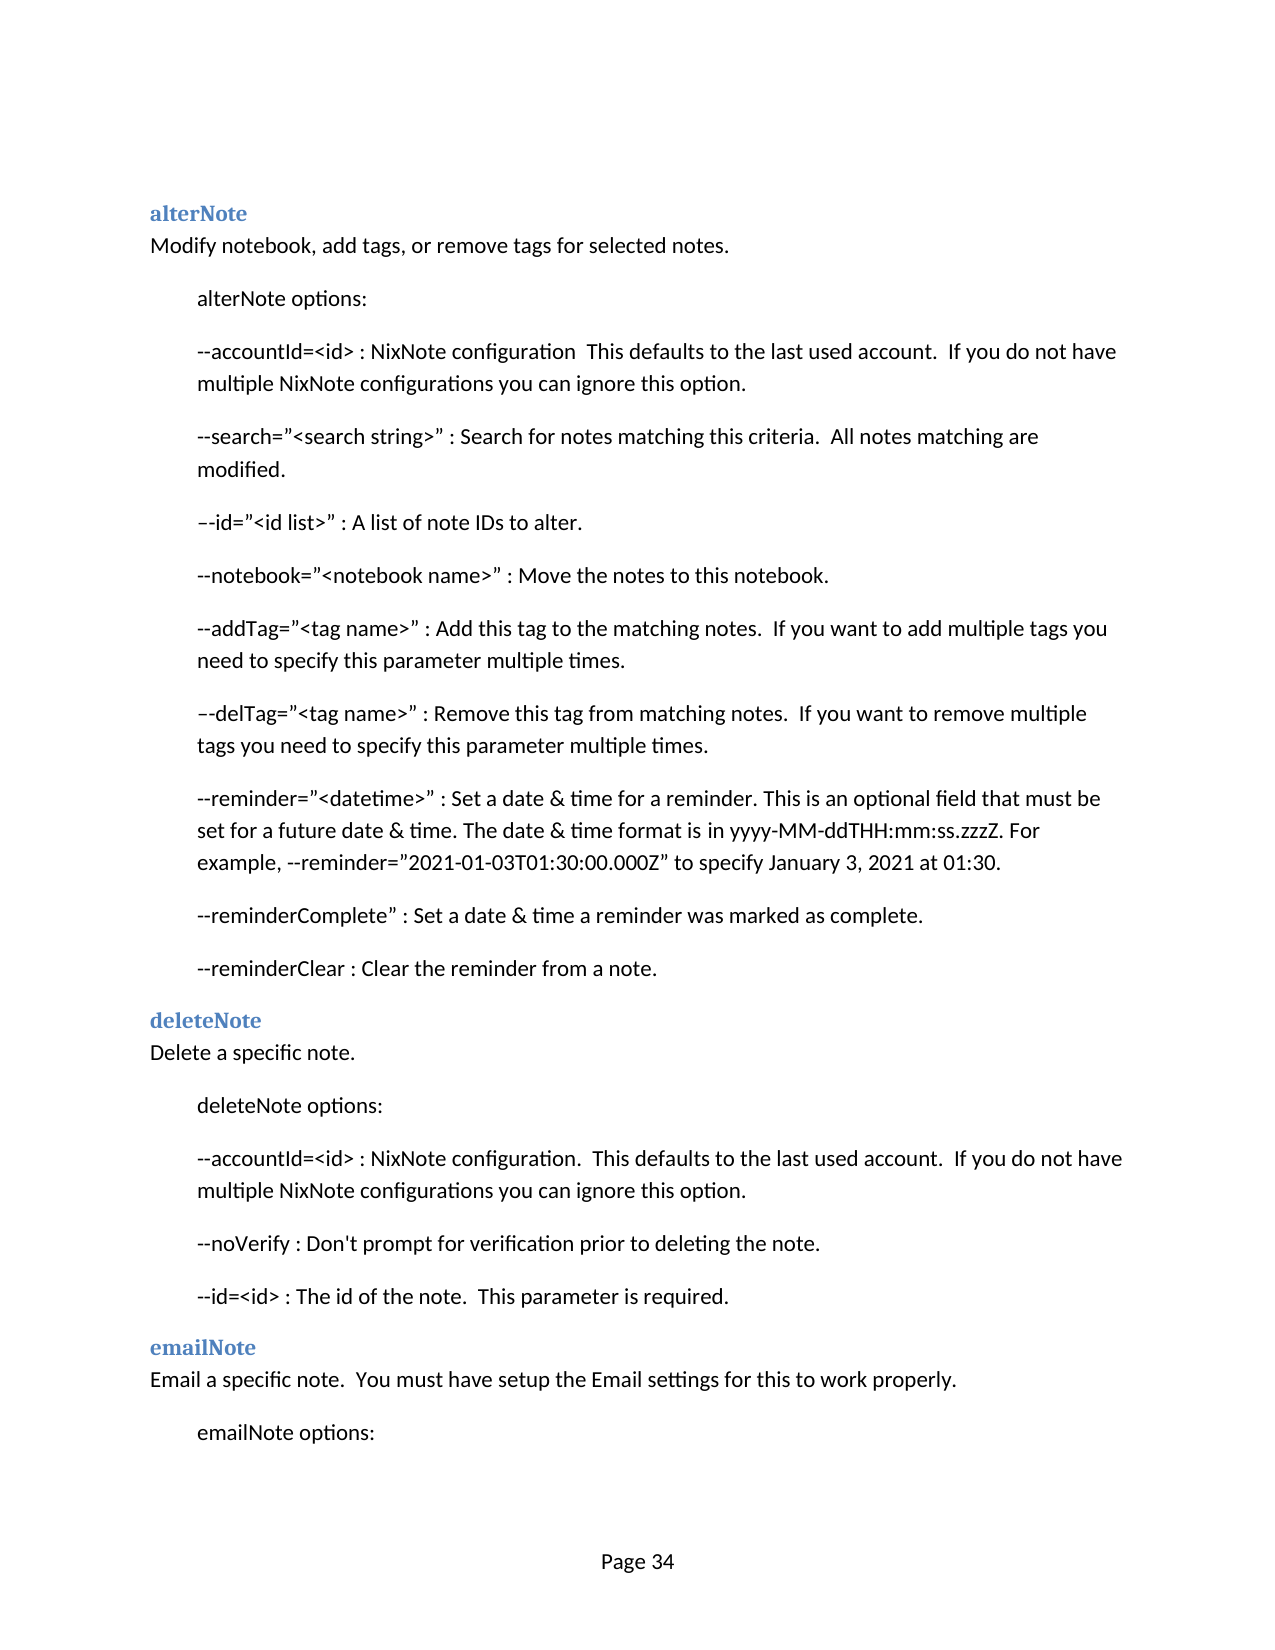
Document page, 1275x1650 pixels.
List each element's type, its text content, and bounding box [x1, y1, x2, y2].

text --reminder=”<datetime>” : Set a date & time for a reminder. This is an optional field that must be set for a future date & time. The date & time format is in yyyy-MM-ddTHH:mm:ss.zzzZ. For example, --reminder=”2021-01-03T01:30:00.000Z” to specify January 3, 2021 at 01:30. [197, 784, 1125, 877]
text Delete a specific note. [150, 1038, 1125, 1066]
text Modify notebook, add tags, or remove tags for selected notes. [150, 231, 1125, 259]
text Email a specific note. You must have setup the Email settings for this to work properly. [150, 1365, 1125, 1393]
text --notebook=”<notebook name>” : Move the notes to this notebook. [197, 561, 1125, 589]
text –-delTag=”<tag name>” : Remove this tag from matching notes. If you want to remove multiple tags you need to specify this parameter multiple times. [197, 699, 1125, 759]
text –-id=”<id list>” : A list of note IDs to alter. [197, 508, 1125, 536]
text --accountId=<id> : NixNote configuration. This defaults to the last used account. If you do not have multiple NixNote configurations you can ignore this option. [197, 1144, 1125, 1204]
text --accountId=<id> : NixNote configuration This defaults to the last used account. If you do not have multiple NixNote configurations you can ignore this option. [197, 337, 1125, 397]
text --search=”<search string>” : Search for notes matching this criteria. All notes matching are modified. [197, 422, 1125, 483]
text --noVerify : Don't prompt for verification prior to deleting the note. [197, 1229, 1125, 1257]
text emailNote options: [197, 1418, 1125, 1446]
text --id=<id> : The id of the note. This parameter is required. [197, 1282, 1125, 1310]
text alterNote options: [197, 284, 1125, 312]
text deleteNote options: [197, 1091, 1125, 1119]
text --addTag=”<tag name>” : Add this tag to the matching notes. If you want to add multiple tags you need to specify this parameter multiple times. [197, 614, 1125, 674]
subtitle deleteNote [150, 1008, 1125, 1034]
subtitle emailNote [150, 1335, 1125, 1361]
text --reminderClear : Clear the reminder from a note. [197, 954, 1125, 983]
text --reminderComplete” : Set a date & time a reminder was marked as complete. [197, 902, 1125, 929]
subtitle alterNote [150, 201, 1125, 227]
